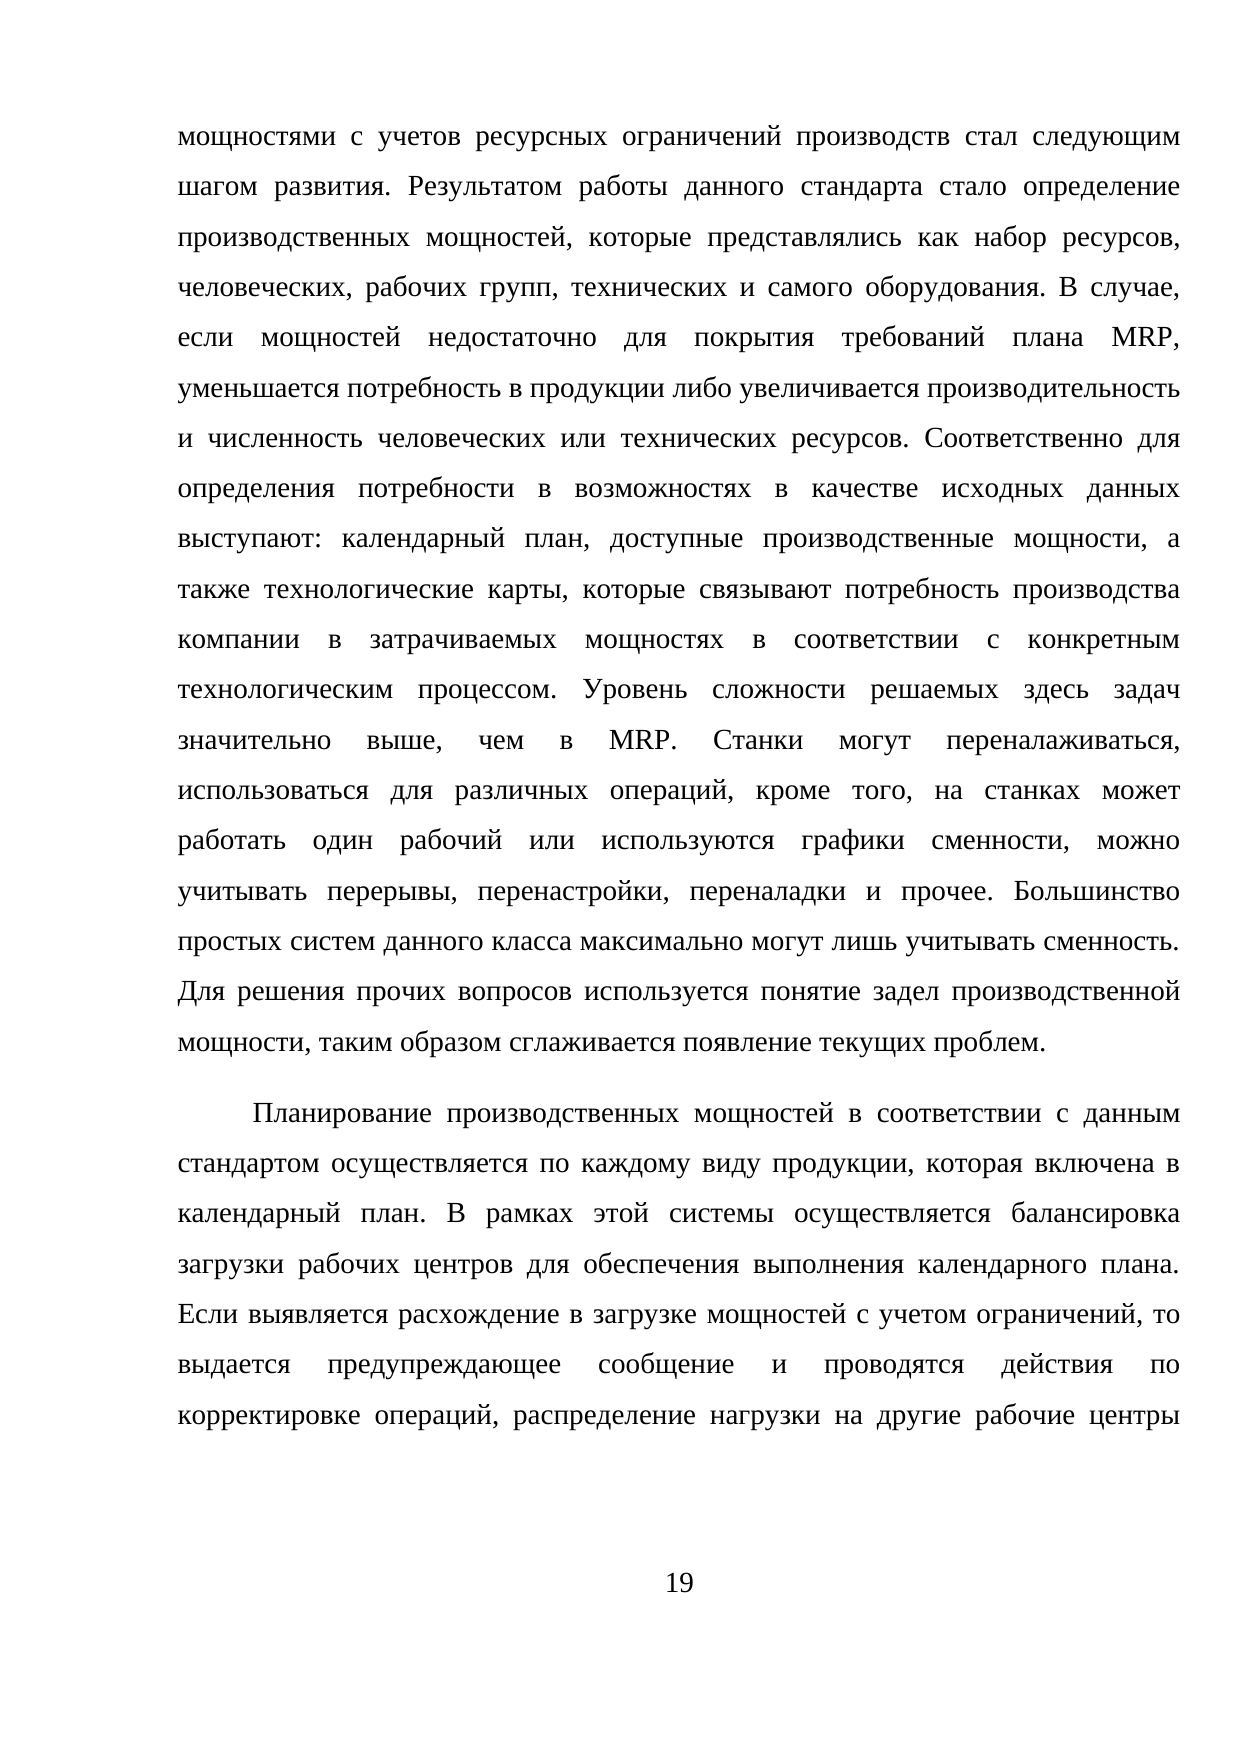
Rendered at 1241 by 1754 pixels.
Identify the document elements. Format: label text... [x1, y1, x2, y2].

text мощностями с учетов ресурсных ограничений производств стал следующим шагом развития. Результатом работы данного стандарта стало определение производственных мощностей, которые представлялись как набор ресурсов, человеческих, рабочих групп, технических и самого оборудования. В случае, если мощностей недостаточно для покрытия требований плана MRP, уменьшается потребность в продукции либо увеличивается производительность и численность человеческих или технических ресурсов. Соответственно для определения потребности в возможностях в качестве исходных данных выступают: календарный план, доступные производственные мощности, а также технологические карты, которые связывают потребность производства компании в затрачиваемых мощностях в соответствии с конкретным технологическим процессом. Уровень сложности решаемых здесь задач значительно выше, чем в MRP. Станки могут переналаживаться, использоваться для различных операций, кроме того, на станках может работать один рабочий или используются графики сменности, можно учитывать перерывы, перенастройки, переналадки и прочее. Большинство простых систем данного класса максимально могут лишь учитывать сменность. Для решения прочих вопросов используется понятие задел производственной мощности, таким образом сглаживается появление текущих проблем. [177, 118, 1181, 1057]
text Планирование производственных мощностей в соответствии с данным стандартом осуществляется по каждому виду продукции, которая включена в календарный план. В рамках этой системы осуществляется балансировка загрузки рабочих центров для обеспечения выполнения календарного плана. Если выявляется расхождение в загрузке мощностей с учетом ограничений, то выдается предупреждающее сообщение и проводятся действия по корректировке операций, распределение нагрузки на другие рабочие центры [177, 1095, 1181, 1430]
